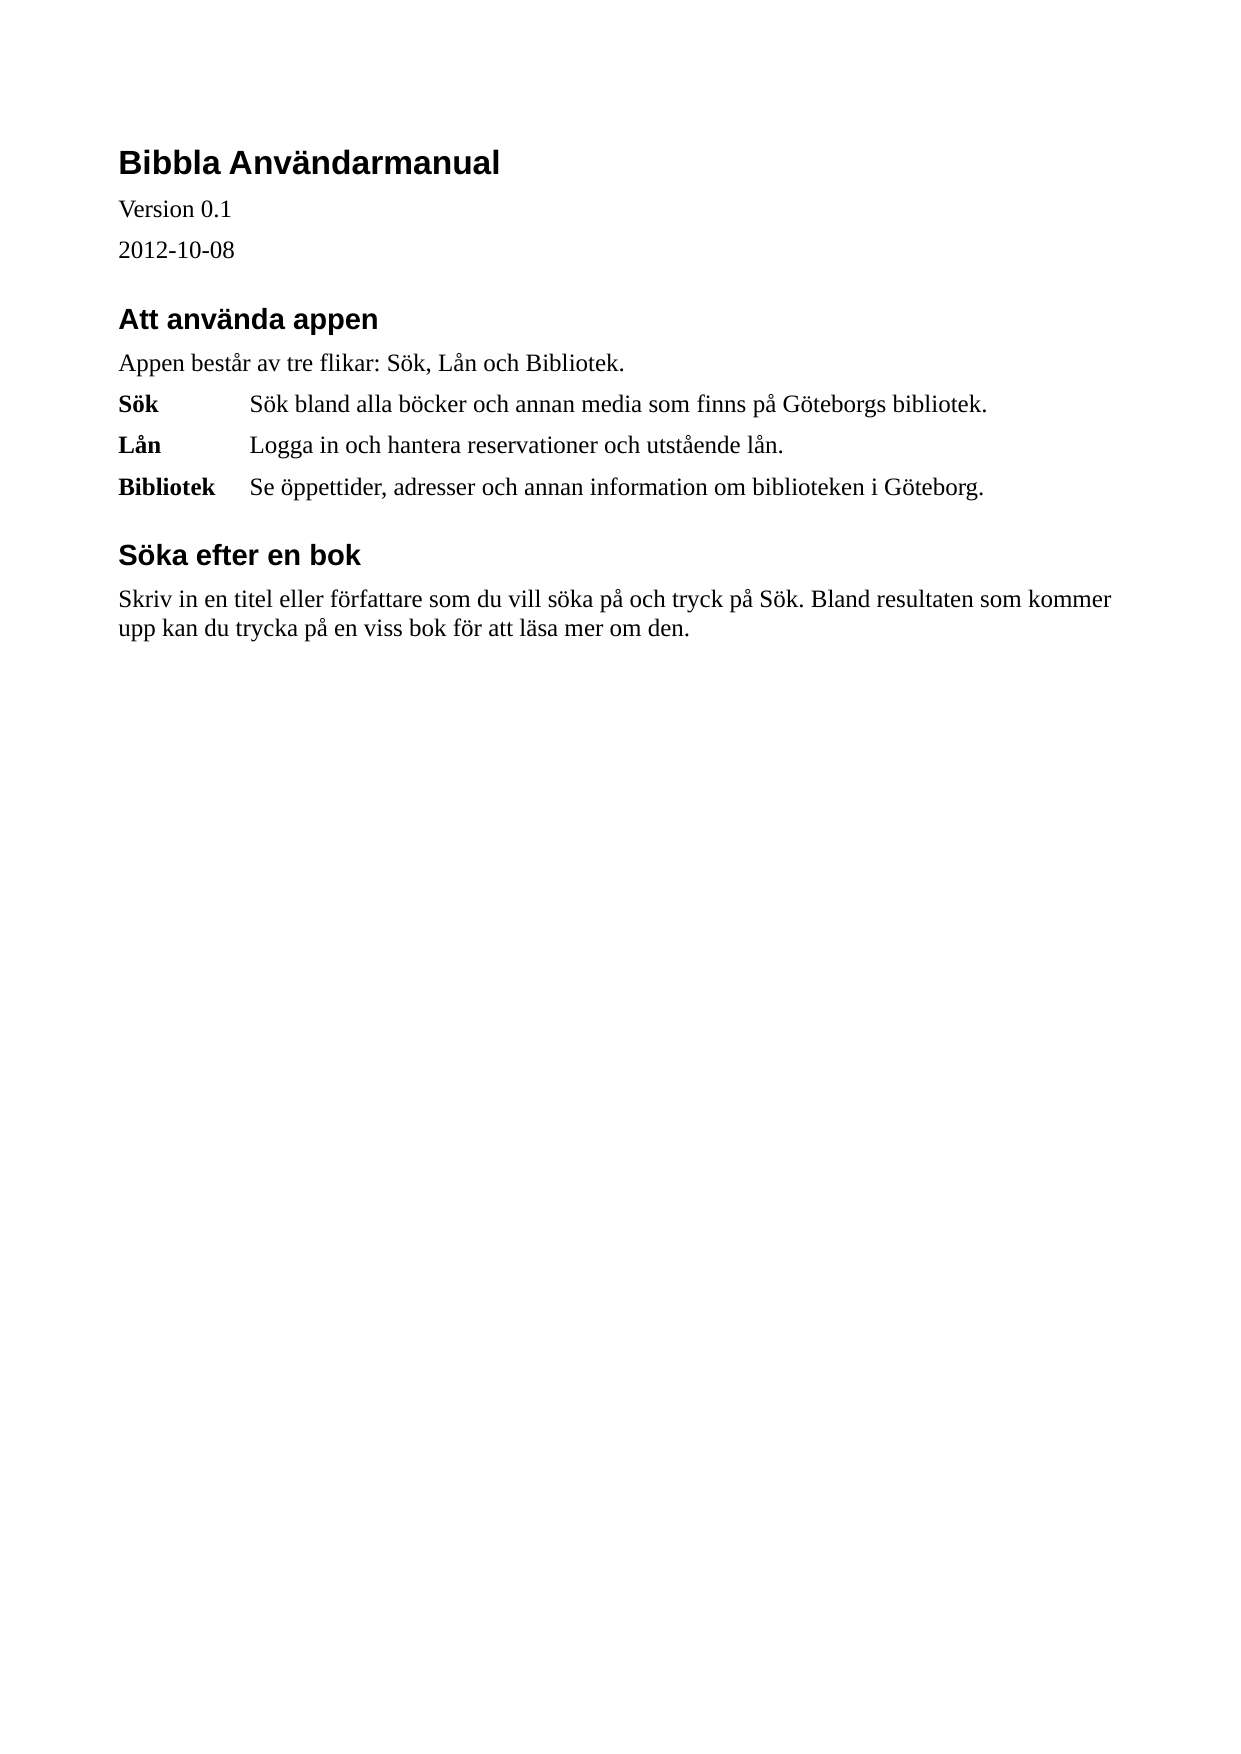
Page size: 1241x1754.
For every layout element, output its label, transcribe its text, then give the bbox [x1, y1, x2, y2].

text Bibliotek Se öppettider, adresser och annan information om biblioteken i Göteborg. [118, 472, 1122, 500]
text Appen består av tre flikar: Sök, Lån och Bibliotek. [118, 348, 1122, 377]
text Sök Sök bland alla böcker och annan media som finns på Göteborgs bibliotek. [118, 389, 1122, 418]
text Lån Logga in och hantera reservationer och utstående lån. [118, 430, 1122, 459]
subtitle Söka efter en bok [118, 538, 1122, 571]
subtitle Bibbla Användarmanual [118, 143, 1122, 182]
text Version 0.1 [118, 194, 1122, 223]
text 2012-10-08 [118, 236, 1122, 264]
subtitle Att använda appen [118, 302, 1122, 335]
text Skriv in en titel eller författare som du vill söka på och tryck på Sök. Bland resultaten som kommer upp kan du trycka på en viss bok för att läsa mer om den. [118, 584, 1122, 641]
